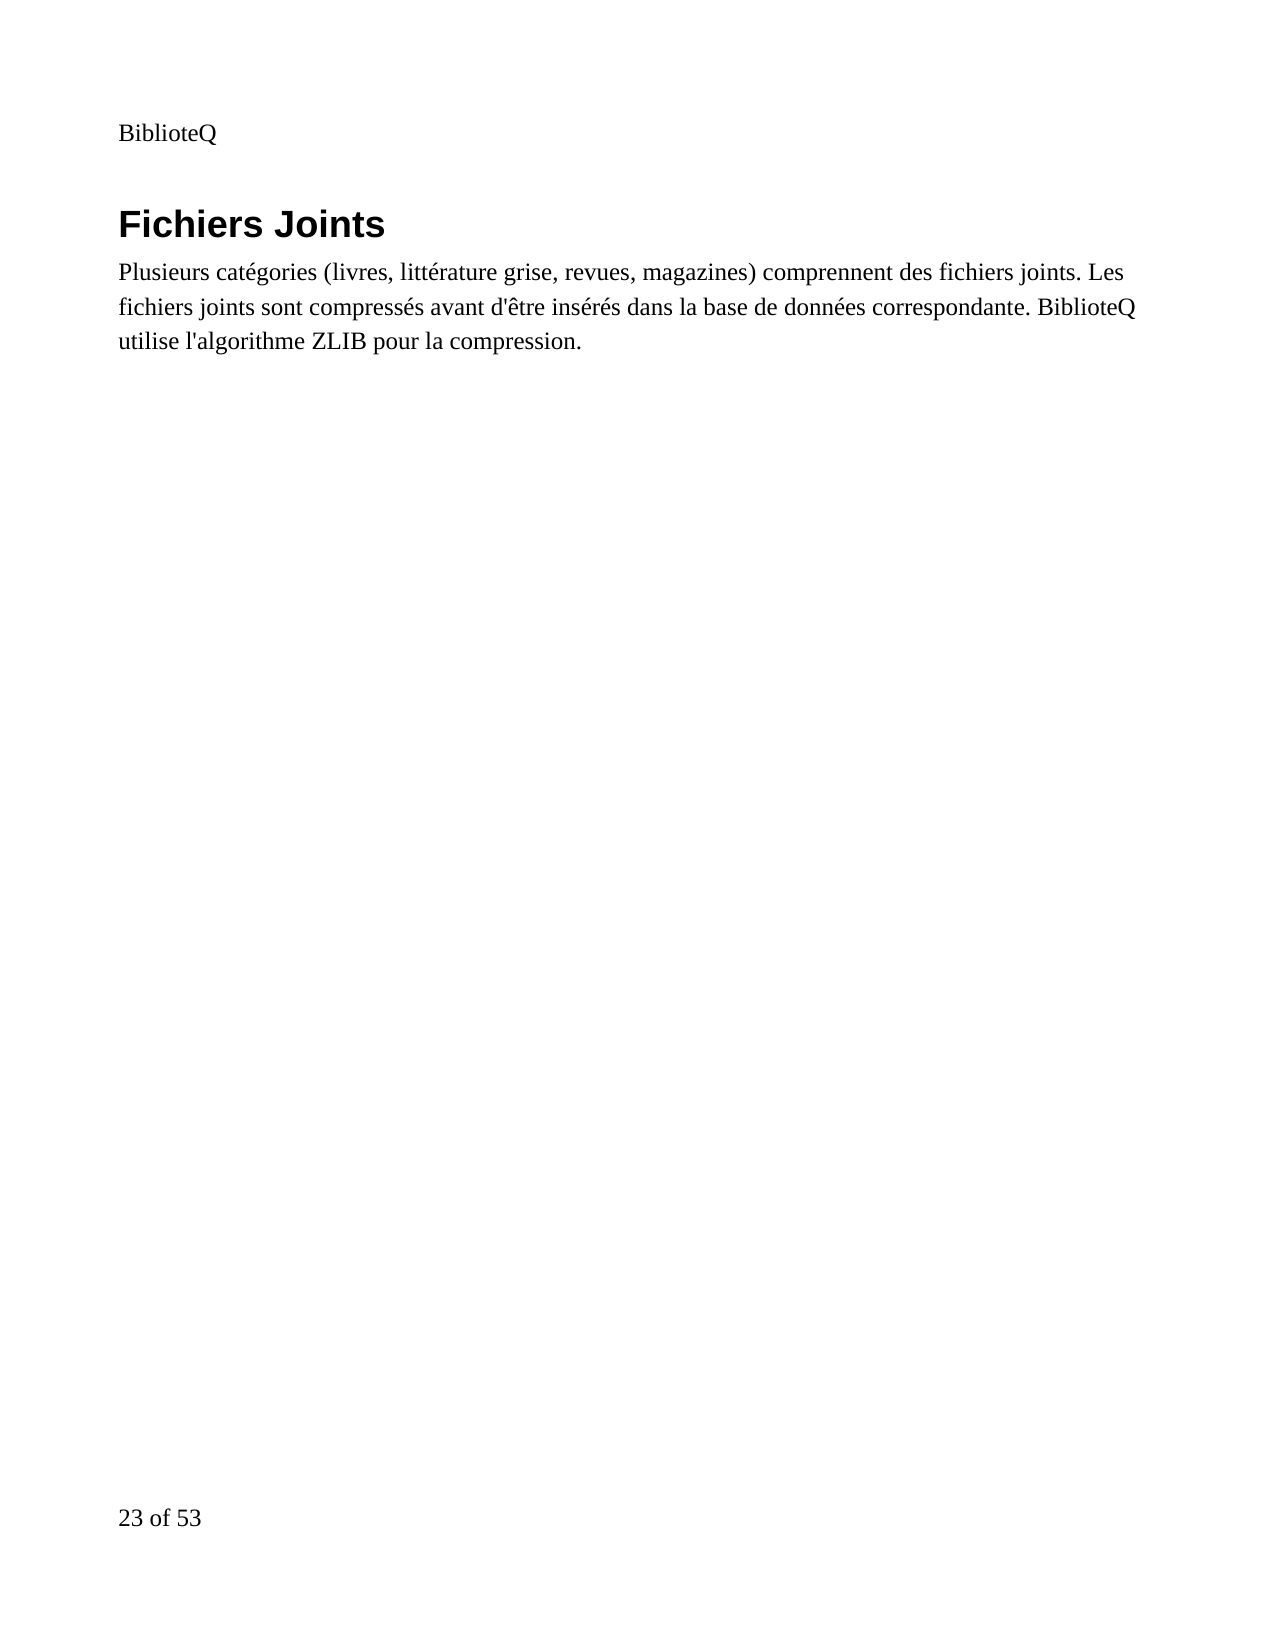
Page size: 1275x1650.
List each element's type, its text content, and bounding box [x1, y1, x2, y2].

subtitle Fichiers Joints [118, 201, 1157, 245]
text Plusieurs catégories (livres, littérature grise, revues, magazines) comprennent des fichiers joints. Les fichiers joints sont compressés avant d'être insérés dans la base de données correspondante. BiblioteQ utilise l'algorithme ZLIB pour la compression. [118, 257, 1157, 355]
